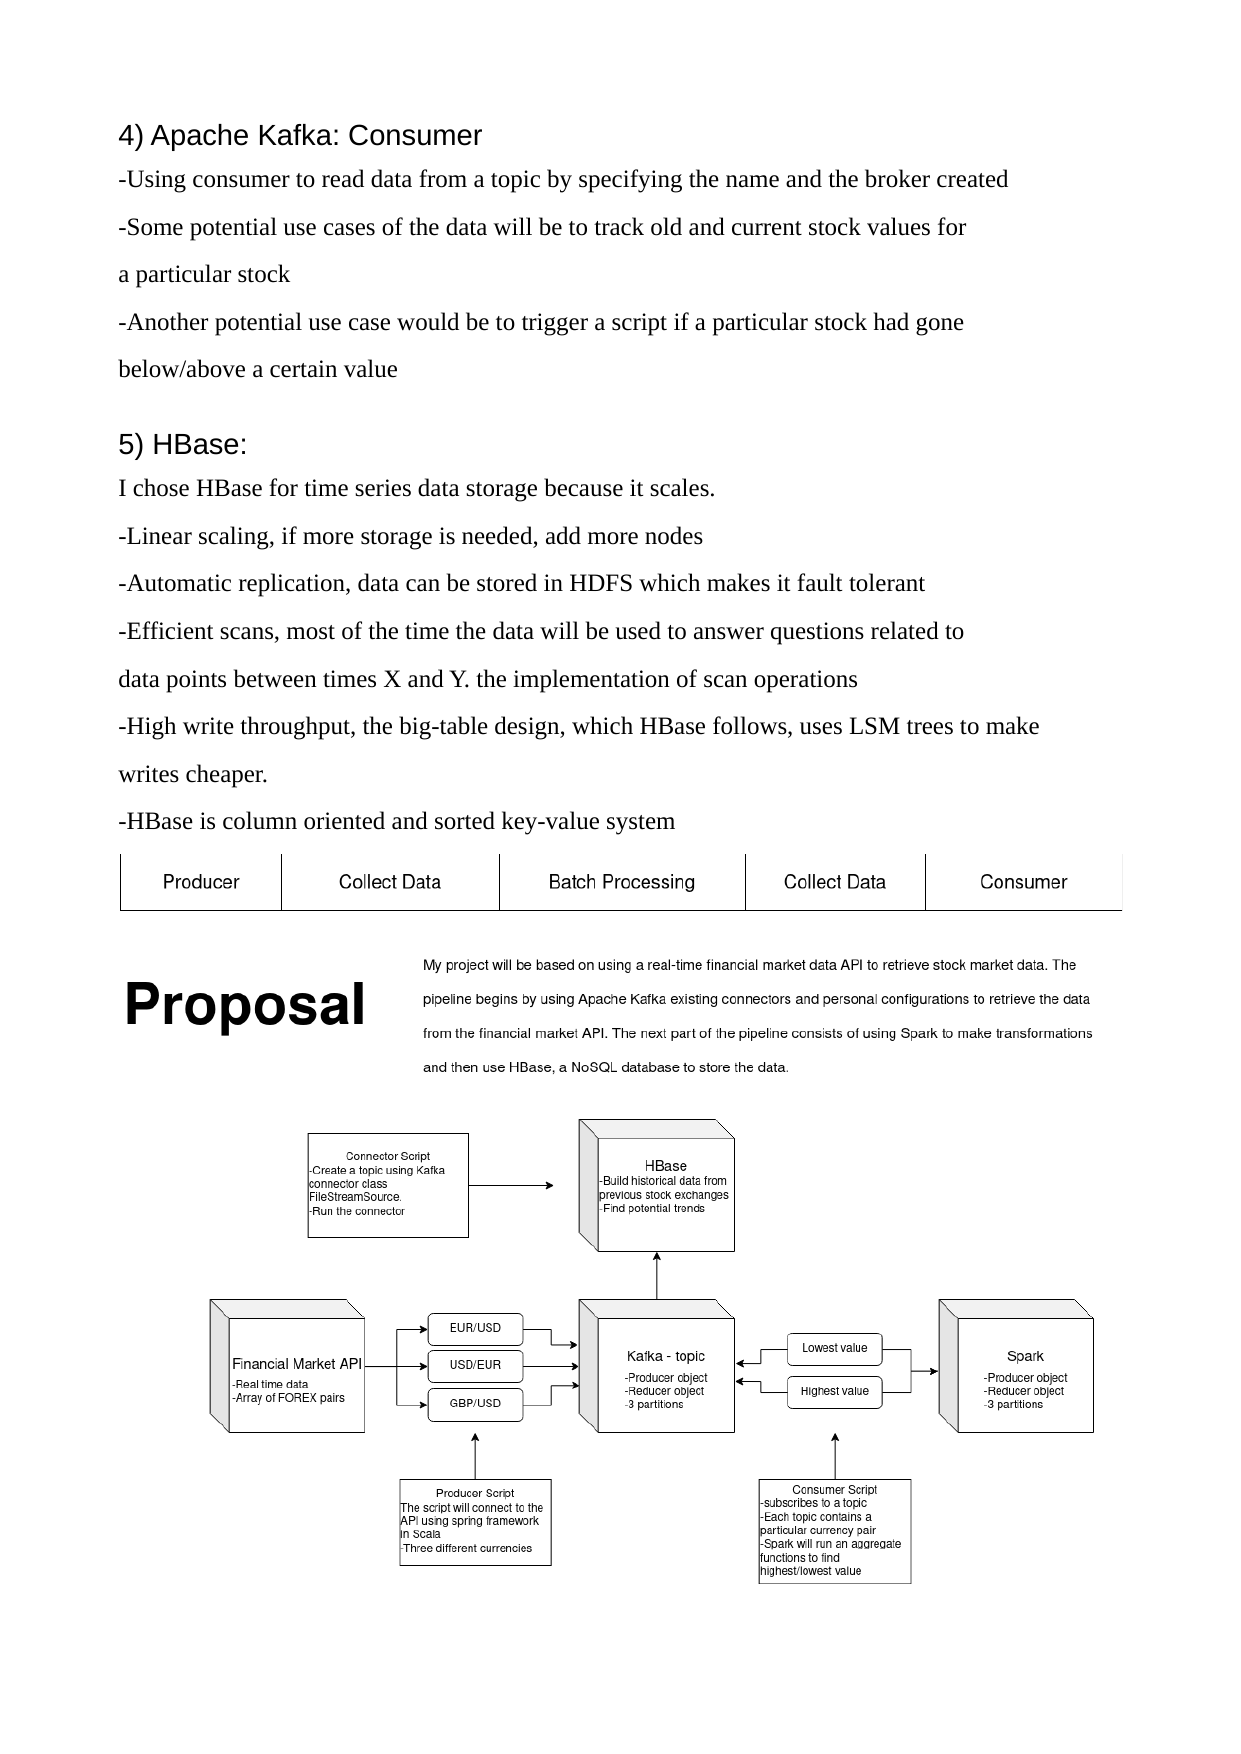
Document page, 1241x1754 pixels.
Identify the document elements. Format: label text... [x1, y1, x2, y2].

text I chose HBase for time series data storage because it scales. [118, 473, 1122, 502]
subtitle 4) Apache Kafka: Consumer [118, 118, 1122, 152]
text -Using consumer to read data from a topic by specifying the name and the broker created [118, 164, 1122, 193]
text -Another potential use case would be to trigger a script if a particular stock had gone [118, 307, 1122, 336]
text -High write throughput, the big-table design, which HBase follows, uses LSM trees to make [118, 711, 1122, 740]
text -Some potential use cases of the data will be to track old and current stock values for [118, 212, 1122, 241]
text -Automatic replication, data can be stored in HDFS which makes it fault tolerant [118, 568, 1122, 597]
subtitle 5) HBase: [118, 427, 1122, 461]
text data points between times X and Y. the implementation of scan operations [118, 664, 1122, 692]
text writes cheaper. [118, 759, 1122, 788]
text below/above a certain value [118, 354, 1122, 383]
text a particular stock [118, 259, 1122, 288]
text -Efficient scans, most of the time the data will be used to answer questions related to [118, 616, 1122, 645]
text -HBase is column oriented and sorted key-value system [118, 806, 1122, 835]
picture [118, 854, 1123, 1584]
text -Linear scaling, if more storage is needed, add more nodes [118, 521, 1122, 549]
